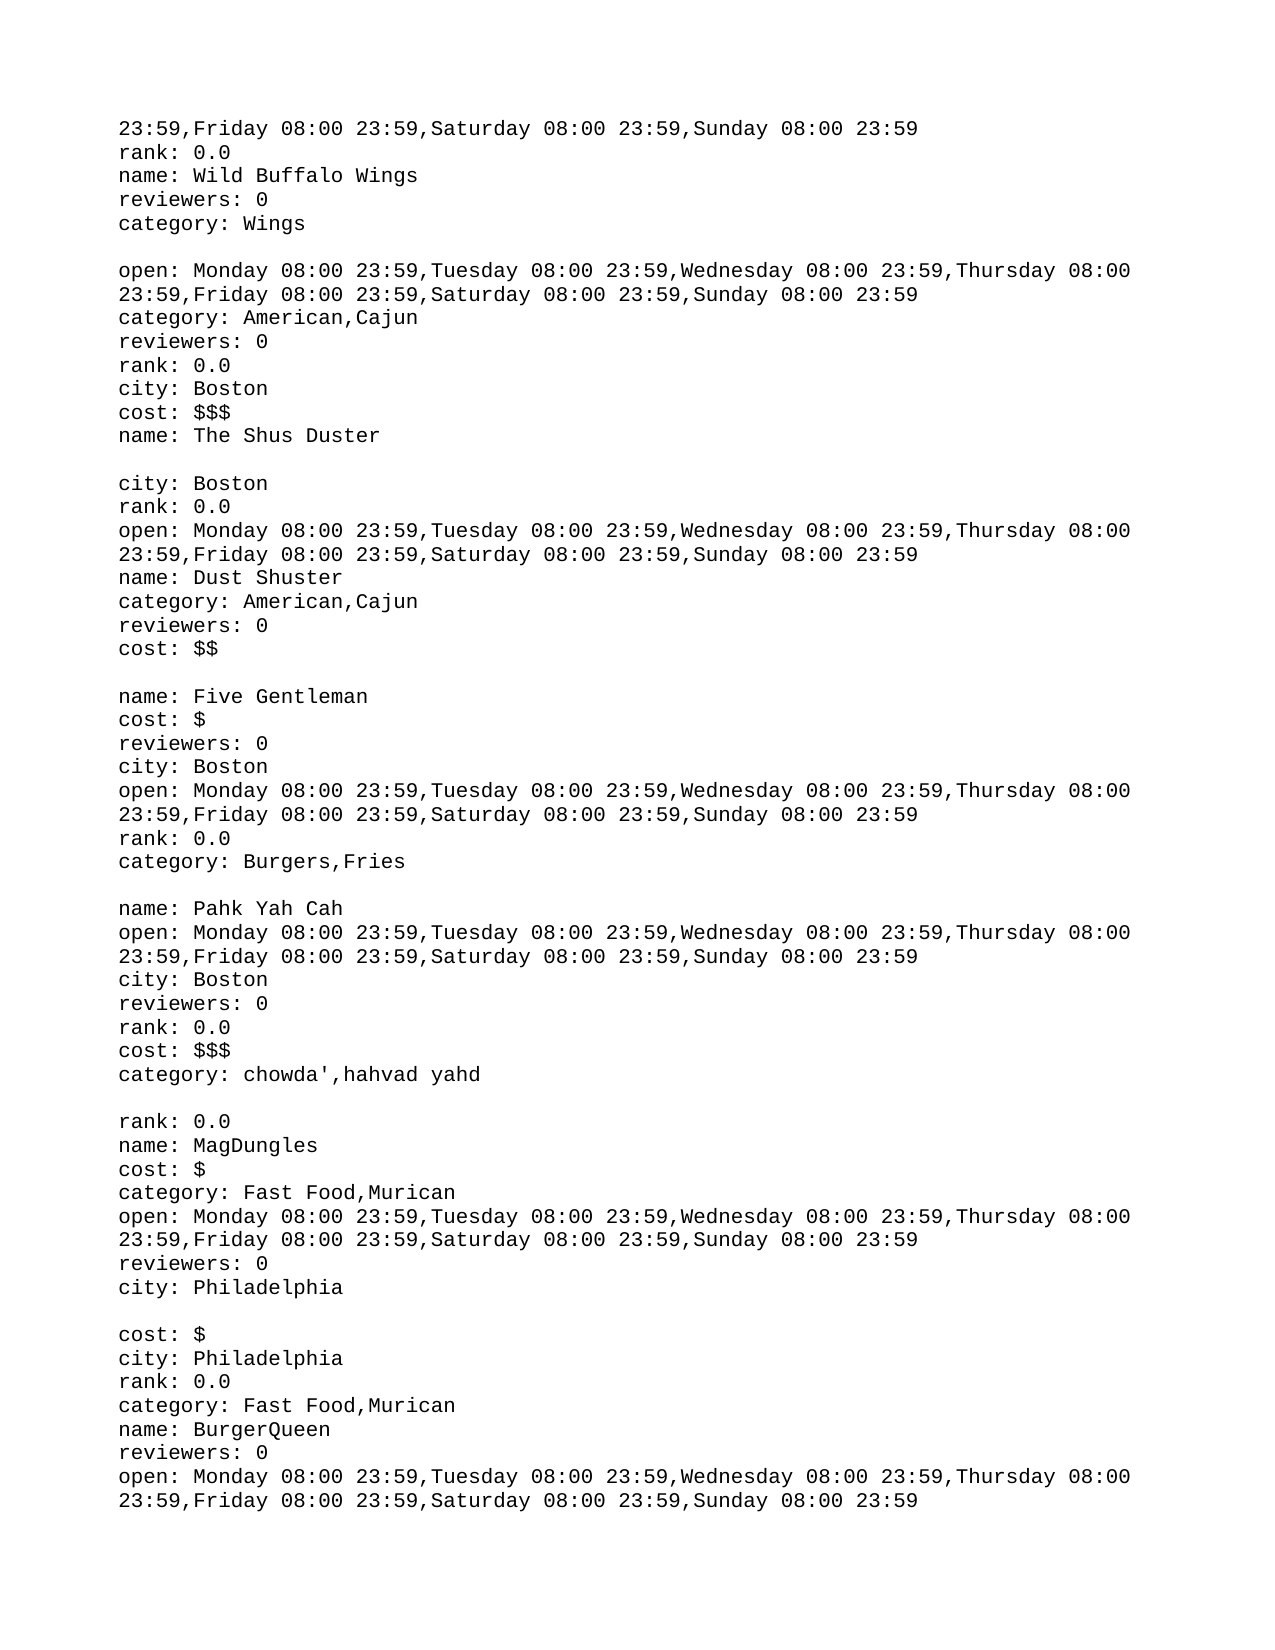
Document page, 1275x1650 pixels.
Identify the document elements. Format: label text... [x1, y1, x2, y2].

text city: Boston [118, 473, 1157, 496]
text category: American,Cajun [118, 307, 1157, 331]
text cost: $$$ [118, 1040, 1157, 1064]
text name: Pahk Yah Cah [118, 898, 1157, 922]
text cost: $ [118, 709, 1157, 733]
text cost: $ [118, 1158, 1157, 1182]
text rank: 0.0 [118, 827, 1157, 851]
text category: Burgers,Fries [118, 851, 1157, 875]
text open: Monday 08:00 23:59,Tuesday 08:00 23:59,Wednesday 08:00 23:59,Thursday 08:00 23:59,Friday 08:00 23:59,Saturday 08:00 23:59,Sunday 08:00 23:59 [118, 520, 1157, 567]
text reviewers: 0 [118, 189, 1157, 213]
text city: Boston [118, 378, 1157, 402]
text reviewers: 0 [118, 733, 1157, 757]
text category: chowda',hahvad yahd [118, 1064, 1157, 1088]
text rank: 0.0 [118, 354, 1157, 378]
text city: Boston [118, 757, 1157, 780]
text category: Fast Food,Murican [118, 1395, 1157, 1419]
text cost: $$ [118, 638, 1157, 662]
text category: Wings [118, 213, 1157, 236]
text category: Fast Food,Murican [118, 1182, 1157, 1206]
text name: Wild Buffalo Wings [118, 165, 1157, 189]
text rank: 0.0 [118, 1111, 1157, 1135]
text open: Monday 08:00 23:59,Tuesday 08:00 23:59,Wednesday 08:00 23:59,Thursday 08:00 23:59,Friday 08:00 23:59,Saturday 08:00 23:59,Sunday 08:00 23:59 [118, 260, 1157, 307]
text 23:59,Friday 08:00 23:59,Saturday 08:00 23:59,Sunday 08:00 23:59 [118, 118, 1157, 142]
text reviewers: 0 [118, 993, 1157, 1017]
text open: Monday 08:00 23:59,Tuesday 08:00 23:59,Wednesday 08:00 23:59,Thursday 08:00 23:59,Friday 08:00 23:59,Saturday 08:00 23:59,Sunday 08:00 23:59 [118, 1466, 1157, 1513]
text reviewers: 0 [118, 1442, 1157, 1466]
text open: Monday 08:00 23:59,Tuesday 08:00 23:59,Wednesday 08:00 23:59,Thursday 08:00 23:59,Friday 08:00 23:59,Saturday 08:00 23:59,Sunday 08:00 23:59 [118, 922, 1157, 969]
text category: American,Cajun [118, 591, 1157, 615]
text cost: $ [118, 1324, 1157, 1348]
text city: Philadelphia [118, 1348, 1157, 1371]
text cost: $$$ [118, 402, 1157, 426]
text reviewers: 0 [118, 615, 1157, 638]
text city: Philadelphia [118, 1277, 1157, 1300]
text rank: 0.0 [118, 142, 1157, 165]
text open: Monday 08:00 23:59,Tuesday 08:00 23:59,Wednesday 08:00 23:59,Thursday 08:00 23:59,Friday 08:00 23:59,Saturday 08:00 23:59,Sunday 08:00 23:59 [118, 1206, 1157, 1253]
text open: Monday 08:00 23:59,Tuesday 08:00 23:59,Wednesday 08:00 23:59,Thursday 08:00 23:59,Friday 08:00 23:59,Saturday 08:00 23:59,Sunday 08:00 23:59 [118, 780, 1157, 827]
text reviewers: 0 [118, 1253, 1157, 1277]
text rank: 0.0 [118, 1017, 1157, 1040]
text reviewers: 0 [118, 331, 1157, 354]
text rank: 0.0 [118, 496, 1157, 520]
text name: MagDungles [118, 1135, 1157, 1158]
text name: Dust Shuster [118, 567, 1157, 591]
text rank: 0.0 [118, 1371, 1157, 1395]
text city: Boston [118, 969, 1157, 993]
text name: The Shus Duster [118, 426, 1157, 449]
text name: Five Gentleman [118, 686, 1157, 709]
text name: BurgerQueen [118, 1419, 1157, 1442]
